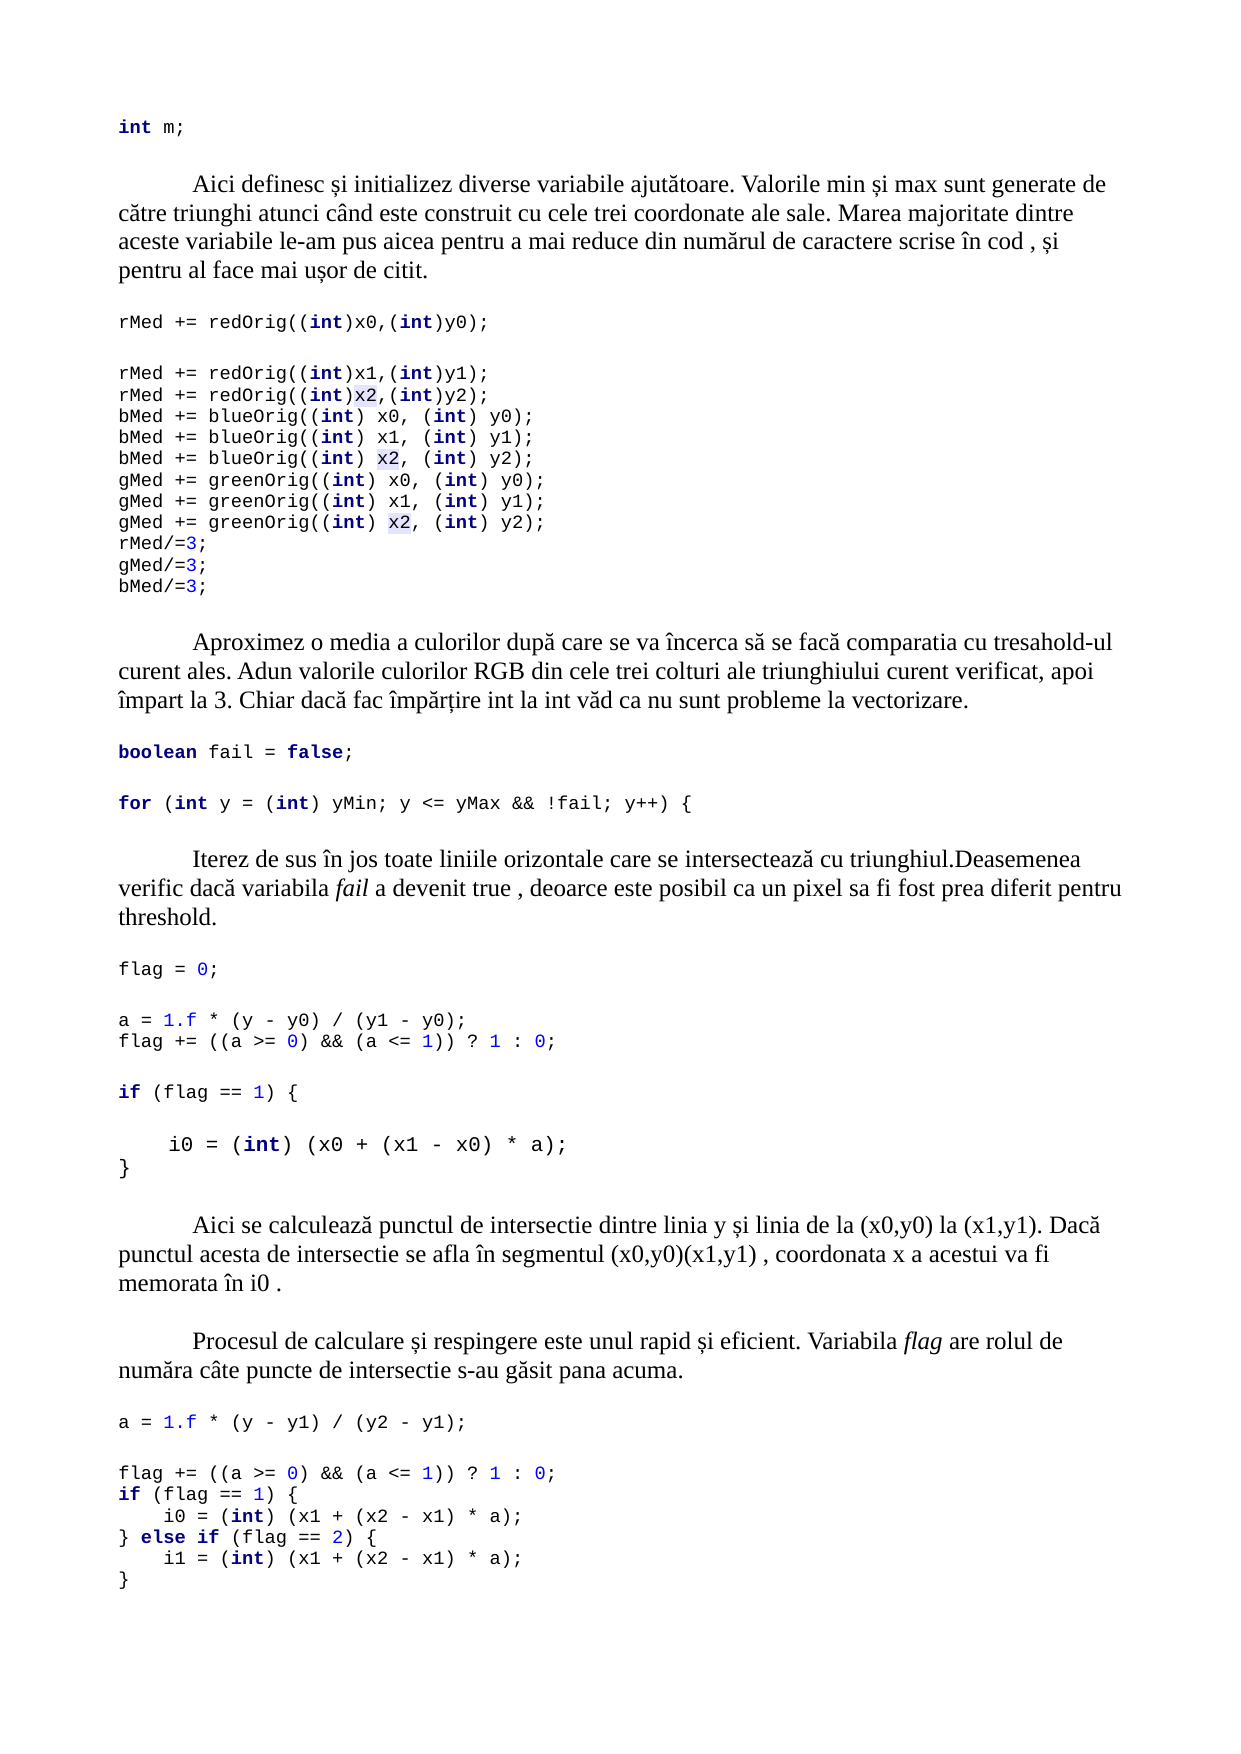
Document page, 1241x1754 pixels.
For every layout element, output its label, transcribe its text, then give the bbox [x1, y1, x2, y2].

text rMed += redOrig((int)x0,(int)y0); [118, 313, 1122, 334]
text i1 = (int) (x1 + (x2 - x1) * a); [118, 1549, 1122, 1570]
text a = 1.f * (y - y0) / (y1 - y0); [118, 1011, 1122, 1032]
text rMed/=3; [118, 534, 1122, 555]
text gMed/=3; [118, 555, 1122, 577]
text bMed += blueOrig((int) x0, (int) y0); [118, 407, 1122, 428]
text } [118, 1157, 1122, 1181]
text bMed += blueOrig((int) x2, (int) y2); [118, 449, 1122, 470]
text Aici se calculează punctul de intersectie dintre linia y și linia de la (x0,y0) la (x1,y1). Dacă punctul acesta de intersectie se afla în segmentul (x0,y0)(x1,y1) , coordonata x a acestui va fi memorata în i0 . [118, 1210, 1122, 1297]
text Procesul de calculare și respingere este unul rapid și eficient. Variabila flag are rolul de număra câte puncte de intersectie s-au găsit pana acuma. [118, 1326, 1122, 1384]
text i0 = (int) (x1 + (x2 - x1) * a); [118, 1506, 1122, 1528]
text gMed += greenOrig((int) x2, (int) y2); [118, 513, 1122, 534]
text boolean fail = false; [118, 743, 1122, 764]
text Aproximez o media a culorilor după care se va încerca să se facă comparatia cu tresahold-ul curent ales. Adun valorile culorilor RGB din cele trei colturi ale triunghiului curent verificat, apoi împart la 3. Chiar dacă fac împărțire int la int văd ca nu sunt probleme la vectorizare. [118, 627, 1122, 713]
text a = 1.f * (y - y1) / (y2 - y1); [118, 1413, 1122, 1434]
text rMed += redOrig((int)x1,(int)y1); [118, 364, 1122, 385]
text i0 = (int) (x0 + (x1 - x0) * a); [118, 1134, 1122, 1157]
text Iterez de sus în jos toate liniile orizontale care se intersectează cu triunghiul.Deasemenea verific dacă variabila fail a devenit true , deoarce este posibil ca un pixel sa fi fost prea diferit pentru threshold. [118, 844, 1122, 931]
text int m; [118, 118, 1122, 139]
text rMed += redOrig((int)x2,(int)y2); [118, 385, 1122, 407]
text for (int y = (int) yMin; y <= yMax && !fail; y++) { [118, 794, 1122, 815]
text } else if (flag == 2) { [118, 1528, 1122, 1549]
text bMed/=3; [118, 577, 1122, 598]
text flag += ((a >= 0) && (a <= 1)) ? 1 : 0; [118, 1464, 1122, 1485]
text flag = 0; [118, 960, 1122, 981]
text } [118, 1570, 1122, 1591]
text Aici definesc și initializez diverse variabile ajutătoare. Valorile min și max sunt generate de către triunghi atunci când este construit cu cele trei coordonate ale sale. Marea majoritate dintre aceste variabile le-am pus aicea pentru a mai reduce din numărul de caractere scrise în cod , și pentru al face mai ușor de citit. [118, 169, 1122, 284]
text if (flag == 1) { [118, 1083, 1122, 1104]
text bMed += blueOrig((int) x1, (int) y1); [118, 428, 1122, 449]
text gMed += greenOrig((int) x0, (int) y0); [118, 470, 1122, 492]
text flag += ((a >= 0) && (a <= 1)) ? 1 : 0; [118, 1032, 1122, 1053]
text if (flag == 1) { [118, 1485, 1122, 1506]
text gMed += greenOrig((int) x1, (int) y1); [118, 492, 1122, 513]
